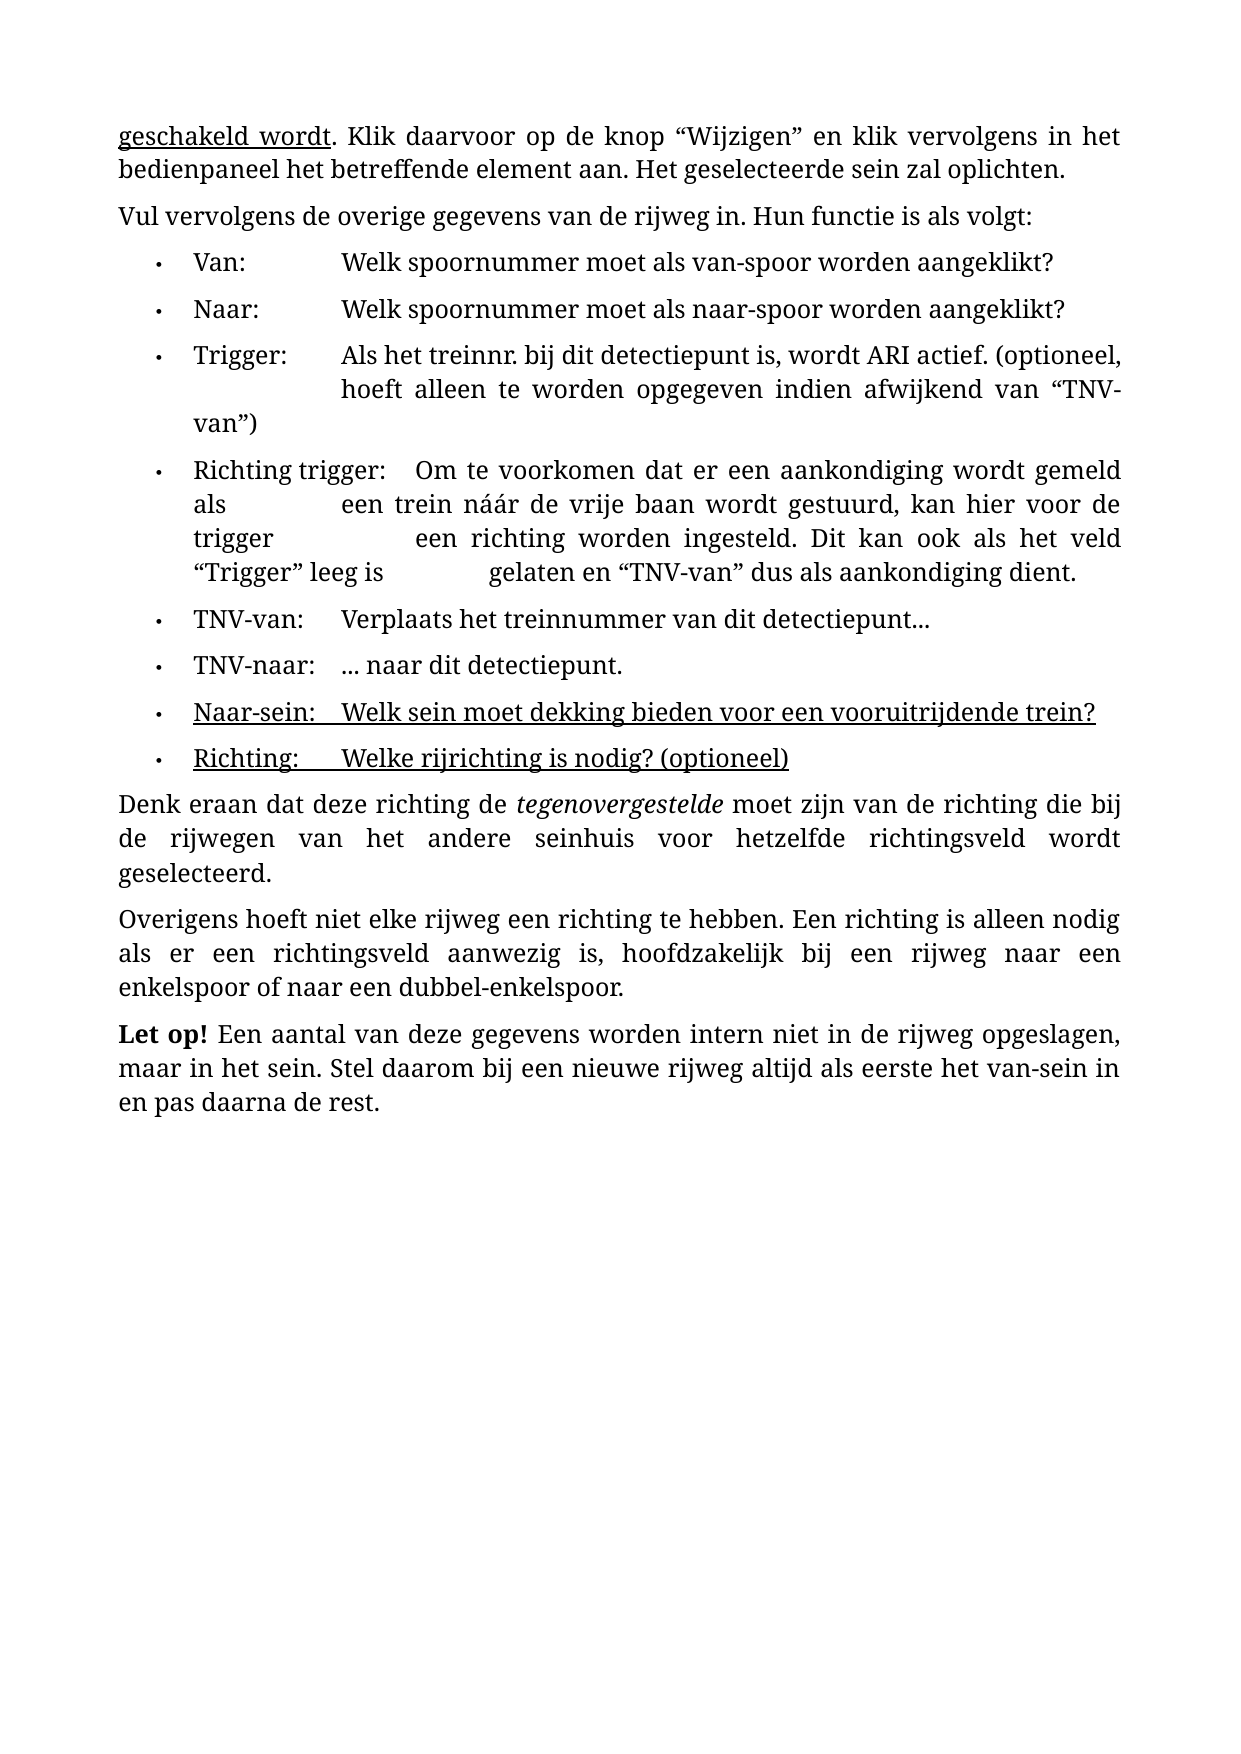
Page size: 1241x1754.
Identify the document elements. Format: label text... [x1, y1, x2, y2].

list Richting trigger: Om te voorkomen dat er een aankondiging wordt gemeld als een trein náár de vrije baan wordt gestuurd, kan hier voor de trigger een richting worden ingesteld. Dit kan ook als het veld “Trigger” leeg is gelaten en “TNV-van” dus als aankondiging dient. [156, 453, 1122, 589]
list Van: Welk spoornummer moet als van-spoor worden aangeklikt? [156, 245, 1122, 279]
list Richting: Welke rijrichting is nodig? (optioneel) [156, 741, 1122, 775]
text geschakeld wordt. Klik daarvoor op de knop “Wijzigen” en klik vervolgens in het bedienpaneel het betreffende element aan. Het geselecteerde sein zal oplichten. [118, 118, 1122, 186]
list TNV-naar: ... naar dit detectiepunt. [156, 648, 1122, 682]
text Overigens hoeft niet elke rijweg een richting te hebben. Een richting is alleen nodig als er een richtingsveld aanwezig is, hoofdzakelijk bij een rijweg naar een enkelspoor of naar een dubbel-enkelspoor. [118, 902, 1122, 1004]
list TNV-van: Verplaats het treinnummer van dit detectiepunt... [156, 601, 1122, 635]
text Vul vervolgens de overige gegevens van de rijweg in. Hun functie is als volgt: [118, 199, 1122, 233]
text Denk eraan dat deze richting de tegenovergestelde moet zijn van de richting die bij de rijwegen van het andere seinhuis voor hetzelfde richtingsveld wordt geselecteerd. [118, 787, 1122, 889]
list Trigger: Als het treinnr. bij dit detectiepunt is, wordt ARI actief. (optioneel, hoeft alleen te worden opgegeven indien afwijkend van “TNV-van”) [156, 338, 1122, 440]
list Naar: Welk spoornummer moet als naar-spoor worden aangeklikt? [156, 292, 1122, 326]
text Let op! Een aantal van deze gegevens worden intern niet in de rijweg opgeslagen, maar in het sein. Stel daarom bij een nieuwe rijweg altijd als eerste het van-sein in en pas daarna de rest. [118, 1016, 1122, 1118]
list Naar-sein: Welk sein moet dekking bieden voor een vooruitrijdende trein? [156, 694, 1122, 728]
